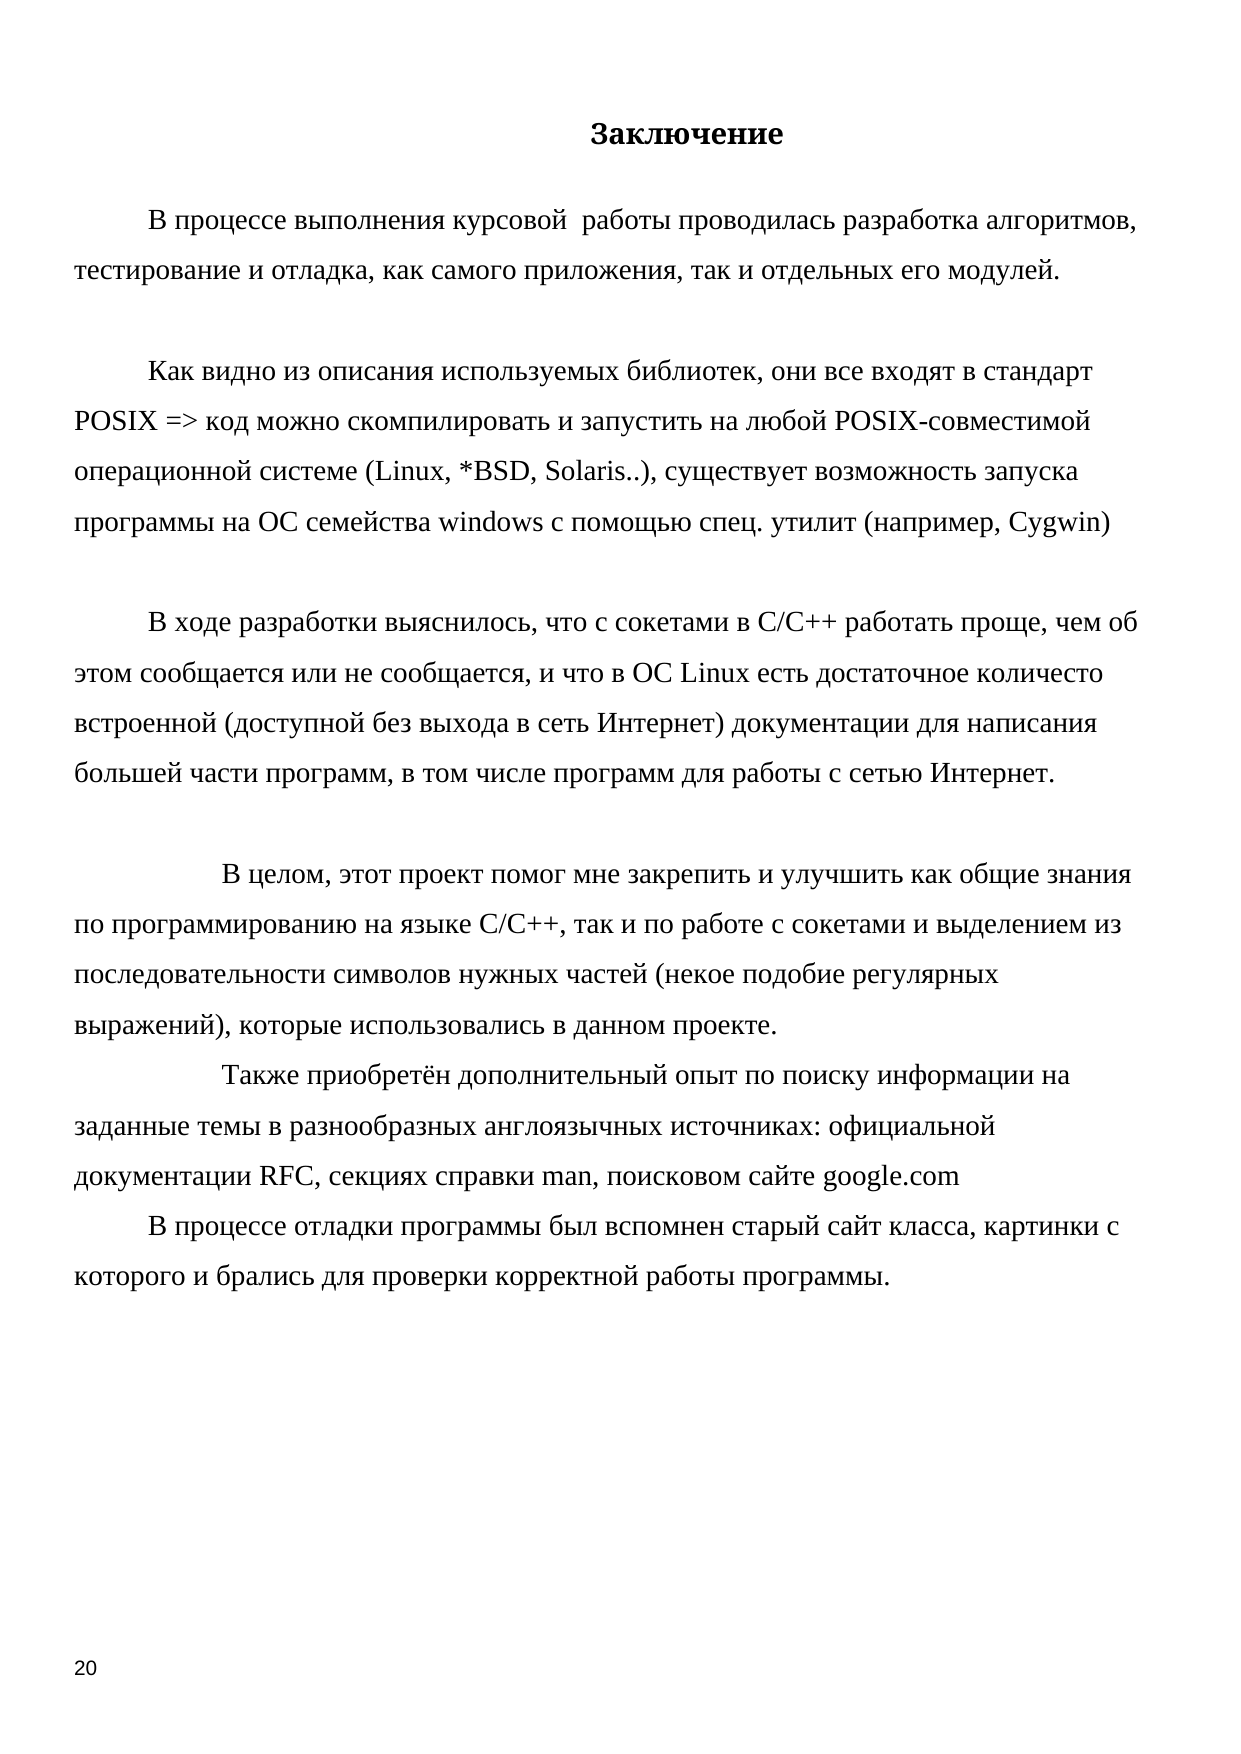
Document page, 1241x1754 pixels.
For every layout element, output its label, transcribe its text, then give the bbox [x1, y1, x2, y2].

text Также приобретён дополнительный опыт по поиску информации на заданные темы в разнообразных англоязычных источниках: официальной документации RFC, секциях справки man, поисковом сайте google.com В процессе отладки программы был вспомнен старый сайт класса, картинки с которого и брались для проверки корректной работы программы. [74, 1057, 1152, 1292]
text Как видно из описания используемых библиотек, они все входят в стандарт POSIX => код можно скомпилировать и запустить на любой POSIX-совместимой операционной системе (Linux, *BSD, Solaris..), существует возможность запуска программы на ОС семейства windows с помощью спец. утилит (например, Cygwin) [74, 353, 1152, 537]
text В ходе разработки выяснилось, что с сокетами в С/С++ работать проще, чем об этом сообщается или не сообщается, и что в ОС Linux есть достаточное количесто встроенной (доступной без выхода в сеть Интернет) документации для написания большей части программ, в том числе программ для работы с сетью Интернет. [74, 604, 1152, 789]
subtitle Заключение [185, 118, 1152, 152]
text В процессе выполнения курсовой работы проводилась разработка алгоритмов, тестирование и отладка, как самого приложения, так и отдельных его модулей. [74, 202, 1152, 286]
text В целом, этот проект помог мне закрепить и улучшить как общие знания по программированию на языке С/C++, так и по работе с сокетами и выделением из последовательности символов нужных частей (некое подобие регулярных выражений), которые использовались в данном проекте. [74, 856, 1152, 1041]
